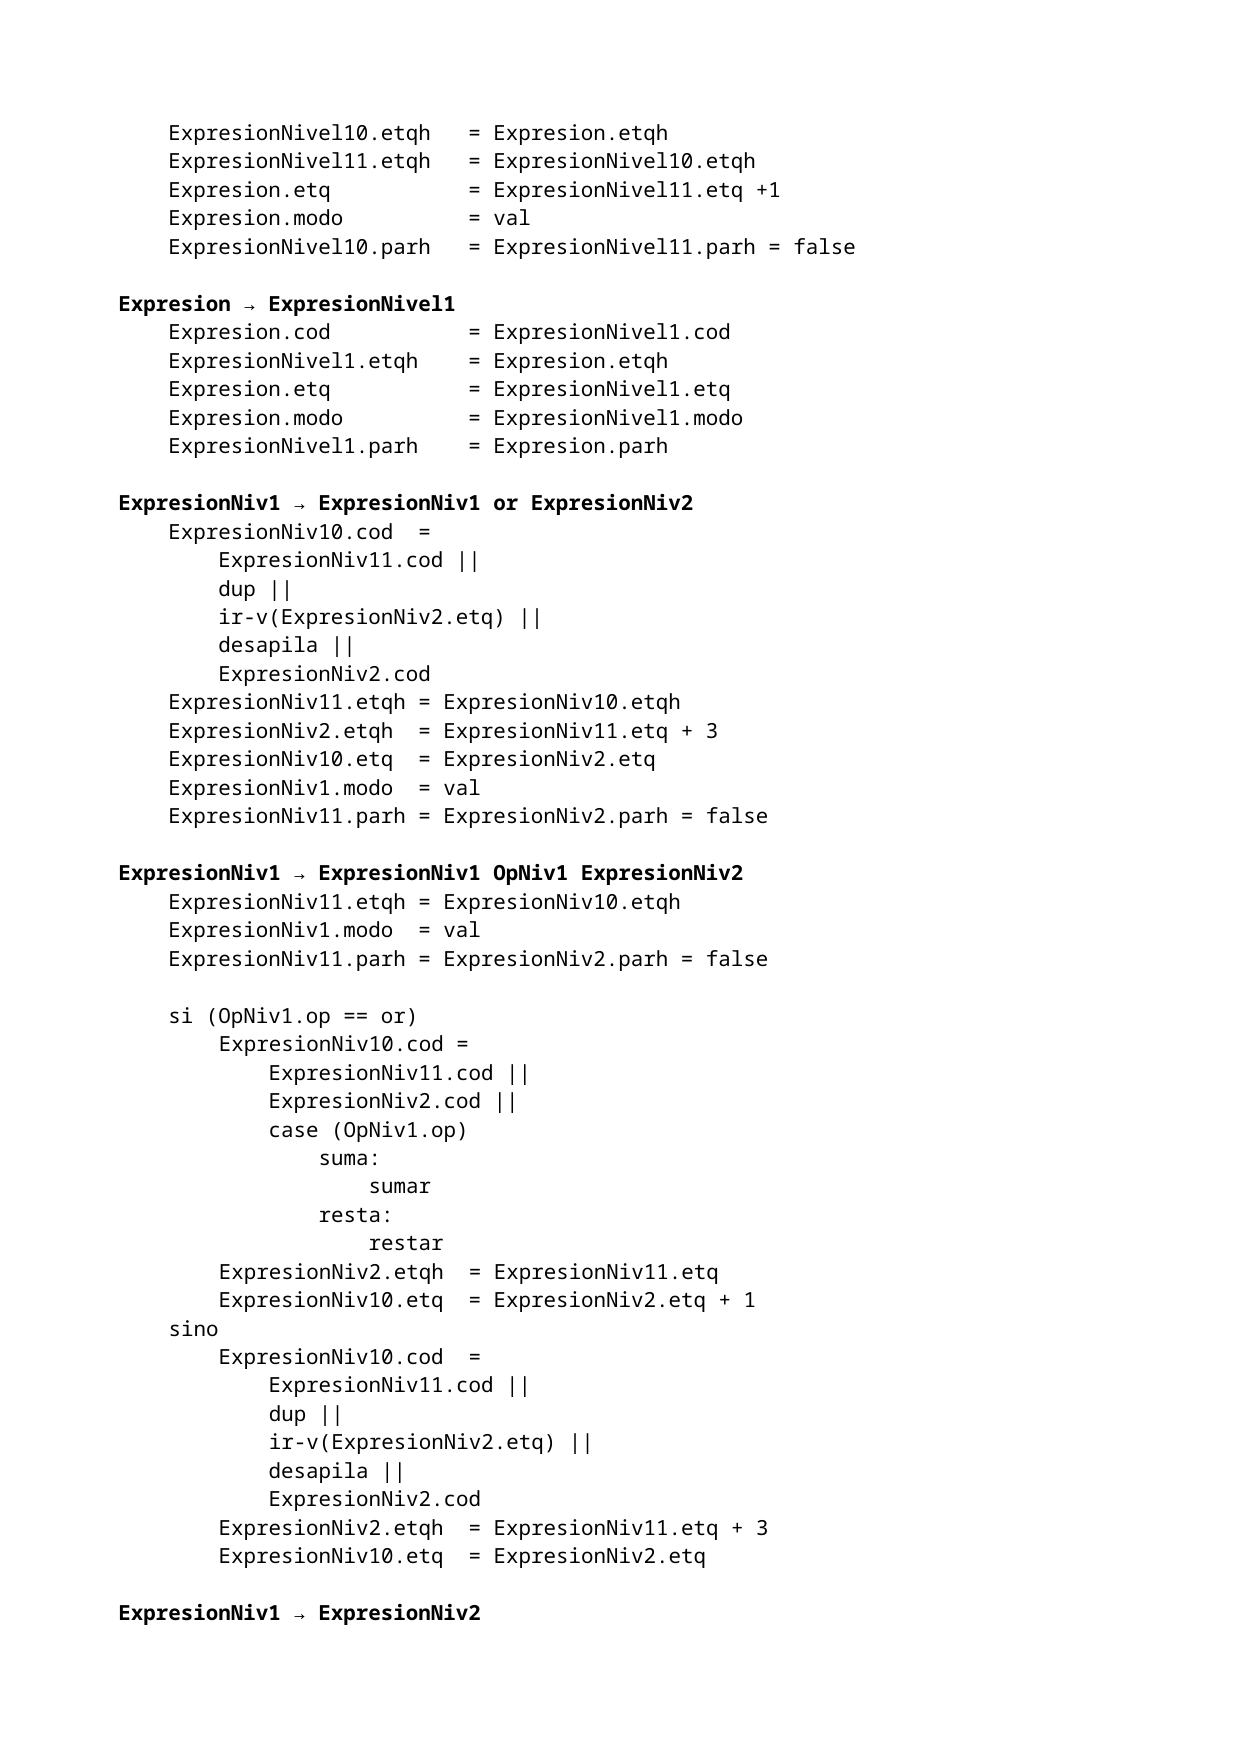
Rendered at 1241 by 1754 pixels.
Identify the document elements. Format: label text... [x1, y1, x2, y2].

text ExpresionNiv1.modo = val [118, 773, 1122, 801]
text ExpresionNiv1 → ExpresionNiv1 or ExpresionNiv2 [118, 488, 1122, 517]
text ExpresionNivel1.etqh = Expresion.etqh [118, 346, 1122, 374]
text restar [118, 1228, 1122, 1257]
text si (OpNiv1.op == or) [118, 1001, 1122, 1029]
text ExpresionNiv11.cod || [118, 1371, 1122, 1399]
text desapila || [118, 631, 1122, 659]
text ExpresionNiv10.etq = ExpresionNiv2.etq + 1 [118, 1285, 1122, 1314]
text ExpresionNiv11.cod || [118, 545, 1122, 574]
text ExpresionNiv11.etqh = ExpresionNiv10.etqh [118, 687, 1122, 716]
text Expresion.modo = val [118, 203, 1122, 232]
text ir-v(ExpresionNiv2.etq) || [118, 602, 1122, 631]
text ExpresionNivel10.etqh = Expresion.etqh [118, 118, 1122, 147]
text sino [118, 1314, 1122, 1342]
text case (OpNiv1.op) [118, 1115, 1122, 1143]
text dup || [118, 574, 1122, 602]
text dup || [118, 1399, 1122, 1427]
text ExpresionNiv2.cod [118, 659, 1122, 687]
text ExpresionNiv11.etqh = ExpresionNiv10.etqh [118, 887, 1122, 915]
text ExpresionNiv1 → ExpresionNiv1 OpNiv1 ExpresionNiv2 [118, 858, 1122, 887]
text ExpresionNiv11.parh = ExpresionNiv2.parh = false [118, 801, 1122, 830]
text Expresion.etq = ExpresionNivel1.etq [118, 374, 1122, 403]
text Expresion.cod = ExpresionNivel1.cod [118, 317, 1122, 346]
text Expresion.modo = ExpresionNivel1.modo [118, 403, 1122, 431]
text desapila || [118, 1456, 1122, 1484]
text ExpresionNiv2.cod || [118, 1086, 1122, 1115]
text resta: [118, 1200, 1122, 1228]
text ExpresionNiv2.etqh = ExpresionNiv11.etq + 3 [118, 716, 1122, 744]
text ExpresionNiv10.etq = ExpresionNiv2.etq [118, 744, 1122, 773]
text suma: [118, 1143, 1122, 1172]
text ExpresionNivel10.parh = ExpresionNivel11.parh = false [118, 232, 1122, 260]
text ExpresionNivel1.parh = Expresion.parh [118, 431, 1122, 460]
text Expresion → ExpresionNivel1 [118, 289, 1122, 317]
text ExpresionNiv2.etqh = ExpresionNiv11.etq + 3 [118, 1513, 1122, 1541]
text ExpresionNiv10.cod = [118, 1029, 1122, 1058]
text ExpresionNivel11.etqh = ExpresionNivel10.etqh [118, 147, 1122, 175]
text ExpresionNiv10.etq = ExpresionNiv2.etq [118, 1541, 1122, 1570]
text ExpresionNiv11.cod || [118, 1058, 1122, 1086]
text sumar [118, 1172, 1122, 1200]
text ExpresionNiv11.parh = ExpresionNiv2.parh = false [118, 944, 1122, 972]
text ExpresionNiv2.etqh = ExpresionNiv11.etq [118, 1257, 1122, 1285]
text ir-v(ExpresionNiv2.etq) || [118, 1427, 1122, 1456]
text ExpresionNiv10.cod = [118, 1342, 1122, 1371]
text ExpresionNiv10.cod = [118, 517, 1122, 545]
text Expresion.etq = ExpresionNivel11.etq +1 [118, 175, 1122, 203]
text ExpresionNiv1.modo = val [118, 915, 1122, 944]
text ExpresionNiv1 → ExpresionNiv2 [118, 1598, 1122, 1627]
text ExpresionNiv2.cod [118, 1484, 1122, 1513]
